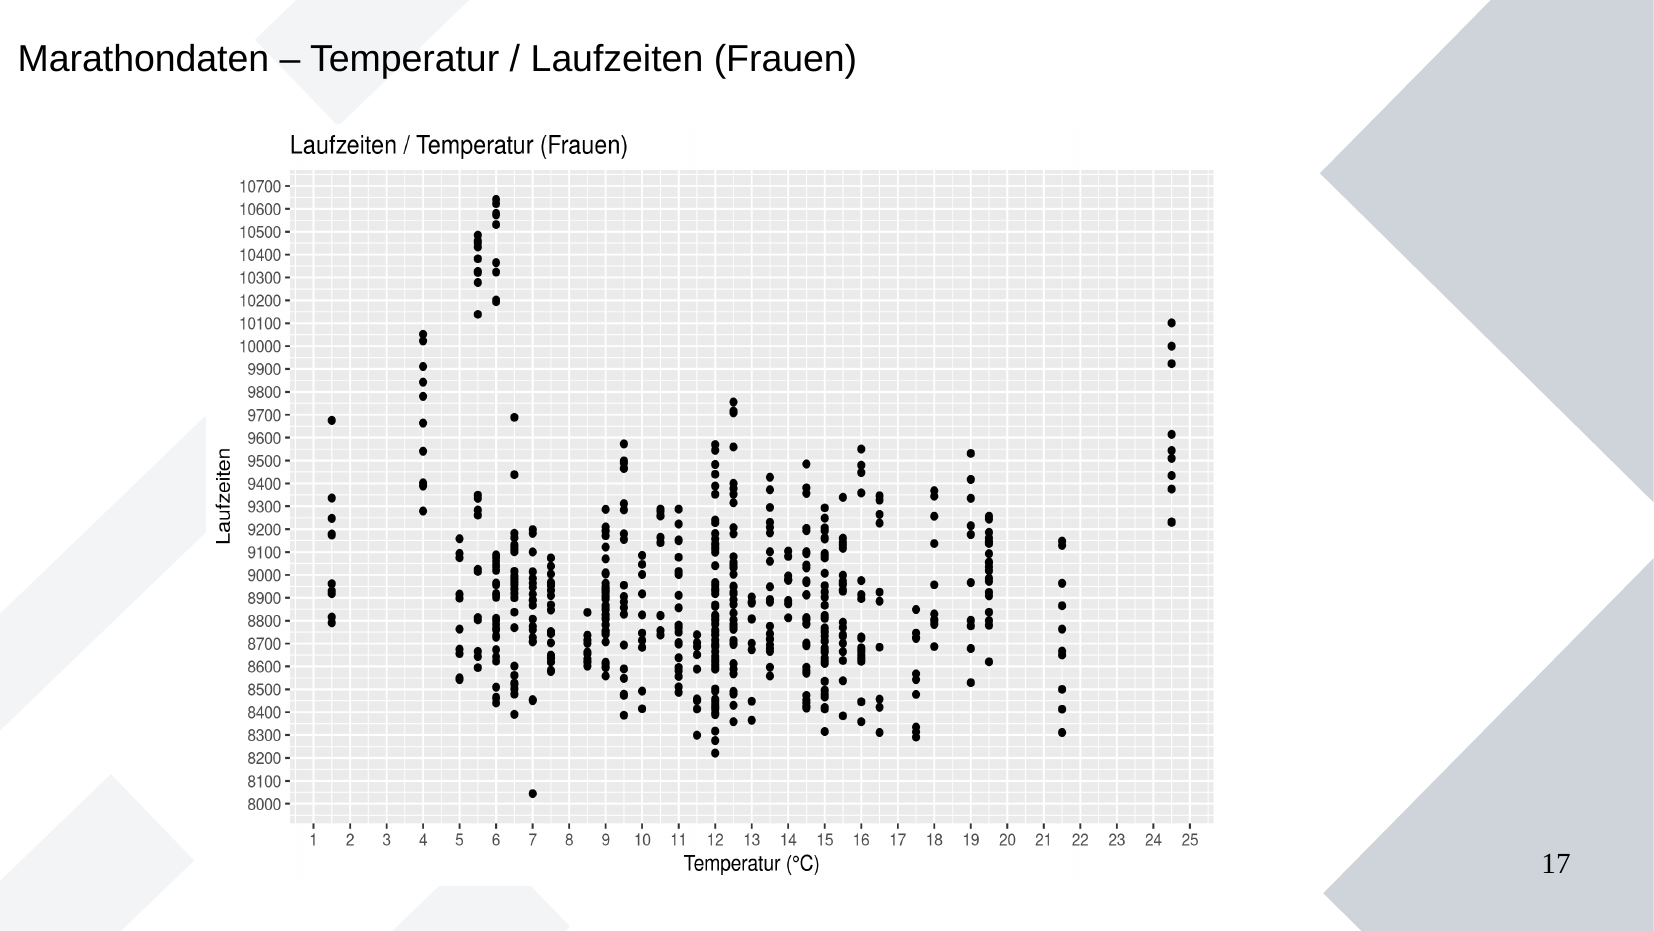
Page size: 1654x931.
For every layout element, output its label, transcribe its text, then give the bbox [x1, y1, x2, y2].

title Marathondaten – Temperatur / Laufzeiten (Frauen) [17, 27, 1506, 89]
picture [206, 124, 1223, 886]
